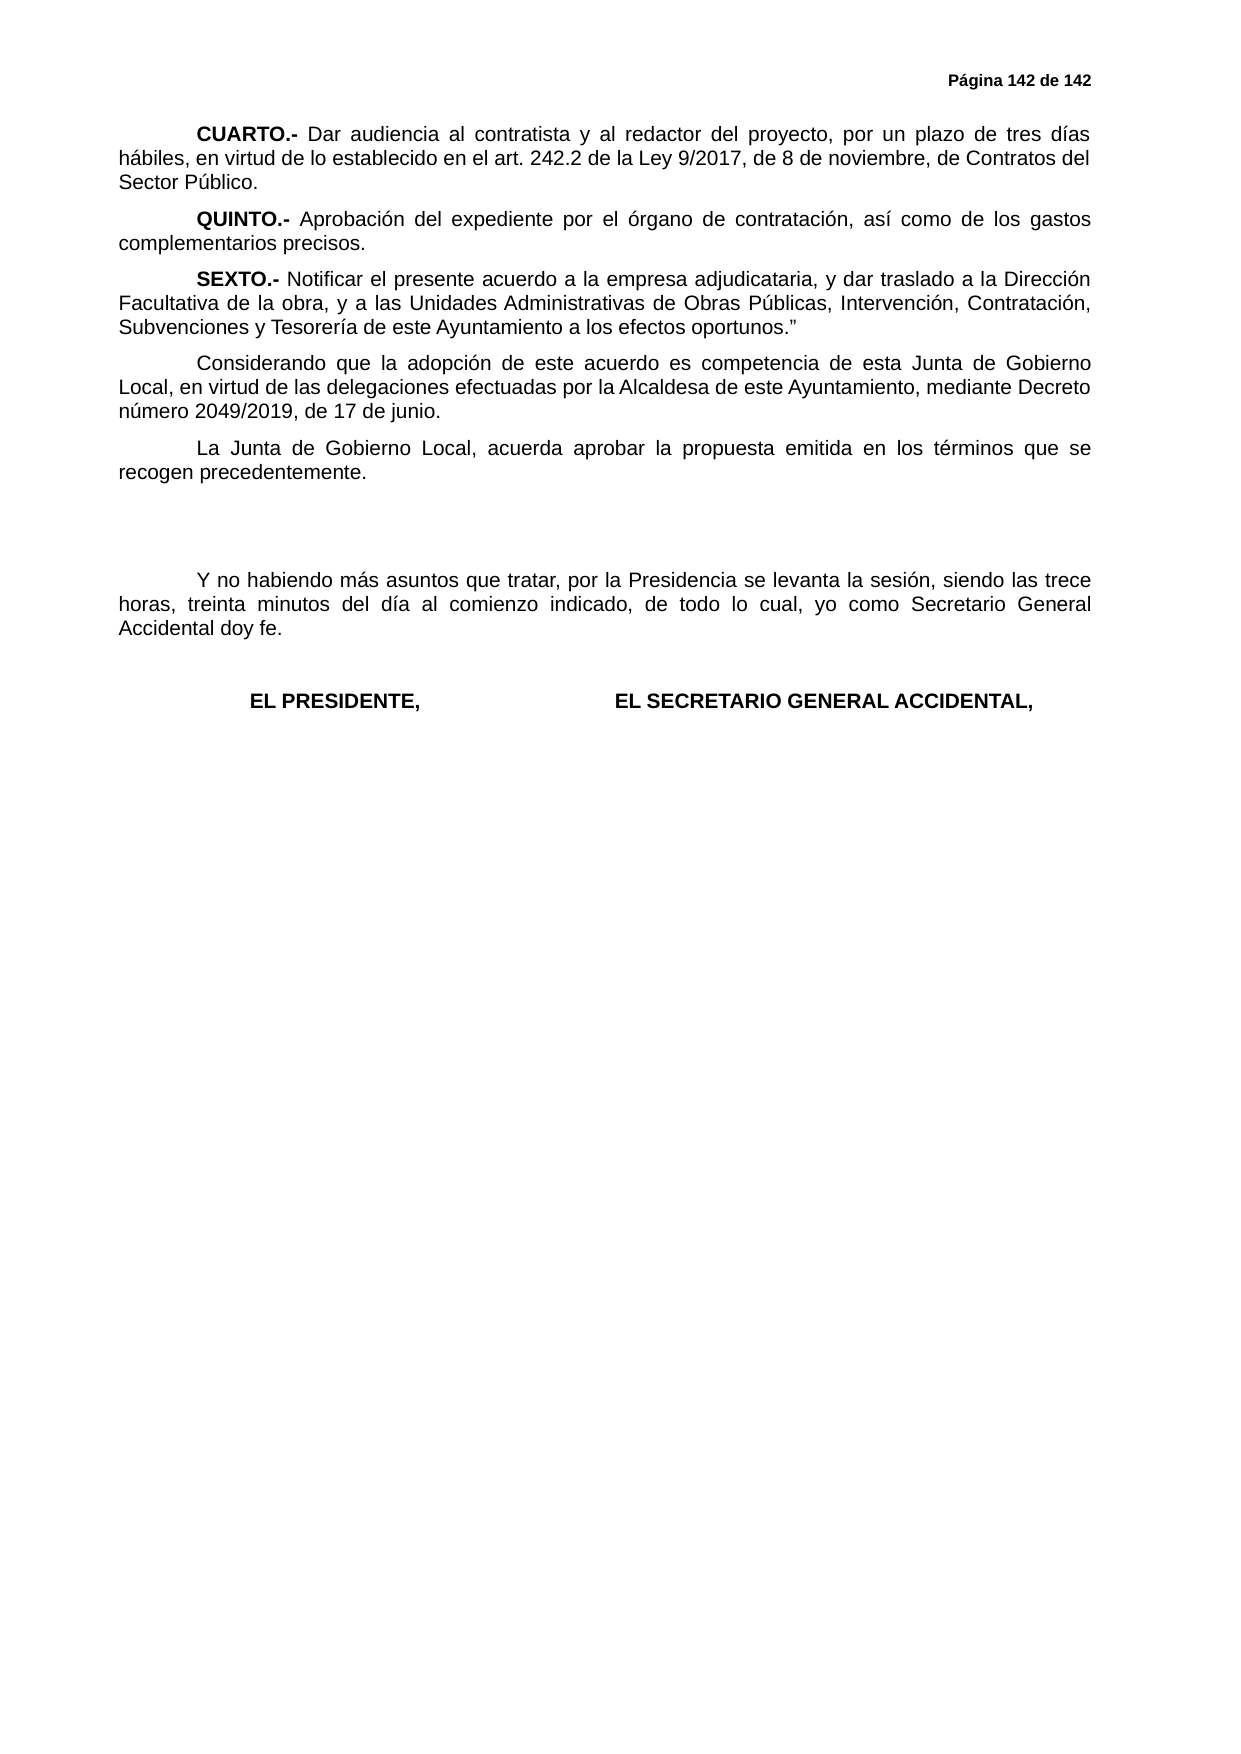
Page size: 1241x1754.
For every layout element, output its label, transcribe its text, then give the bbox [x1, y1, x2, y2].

text Y no habiendo más asuntos que tratar, por la Presidencia se levanta la sesión, siendo las trece horas, treinta minutos del día al comienzo indicado, de todo lo cual, yo como Secretario General Accidental doy fe. [118, 568, 1092, 640]
text La Junta de Gobierno Local, acuerda aprobar la propuesta emitida en los términos que se recogen precedentemente. [118, 436, 1092, 483]
text SEXTO.- Notificar el presente acuerdo a la empresa adjudicataria, y dar traslado a la Dirección Facultativa de la obra, y a las Unidades Administrativas de Obras Públicas, Intervención, Contratación, Subvenciones y Tesorería de este Ayuntamiento a los efectos oportunos.” [118, 267, 1092, 339]
text QUINTO.- Aprobación del expediente por el órgano de contratación, así como de los gastos complementarios precisos. [118, 206, 1092, 254]
text Considerando que la adopción de este acuerdo es competencia de esta Junta de Gobierno Local, en virtud de las delegaciones efectuadas por la Alcaldesa de este Ayuntamiento, mediante Decreto número 2049/2019, de 17 de junio. [118, 351, 1092, 423]
text EL PRESIDENTE, EL SECRETARIO GENERAL ACCIDENTAL, [118, 689, 1092, 713]
text CUARTO.- Dar audiencia al contratista y al redactor del proyecto, por un plazo de tres días hábiles, en virtud de lo establecido en el art. 242.2 de la Ley 9/2017, de 8 de noviembre, de Contratos del Sector Público. [118, 122, 1092, 194]
